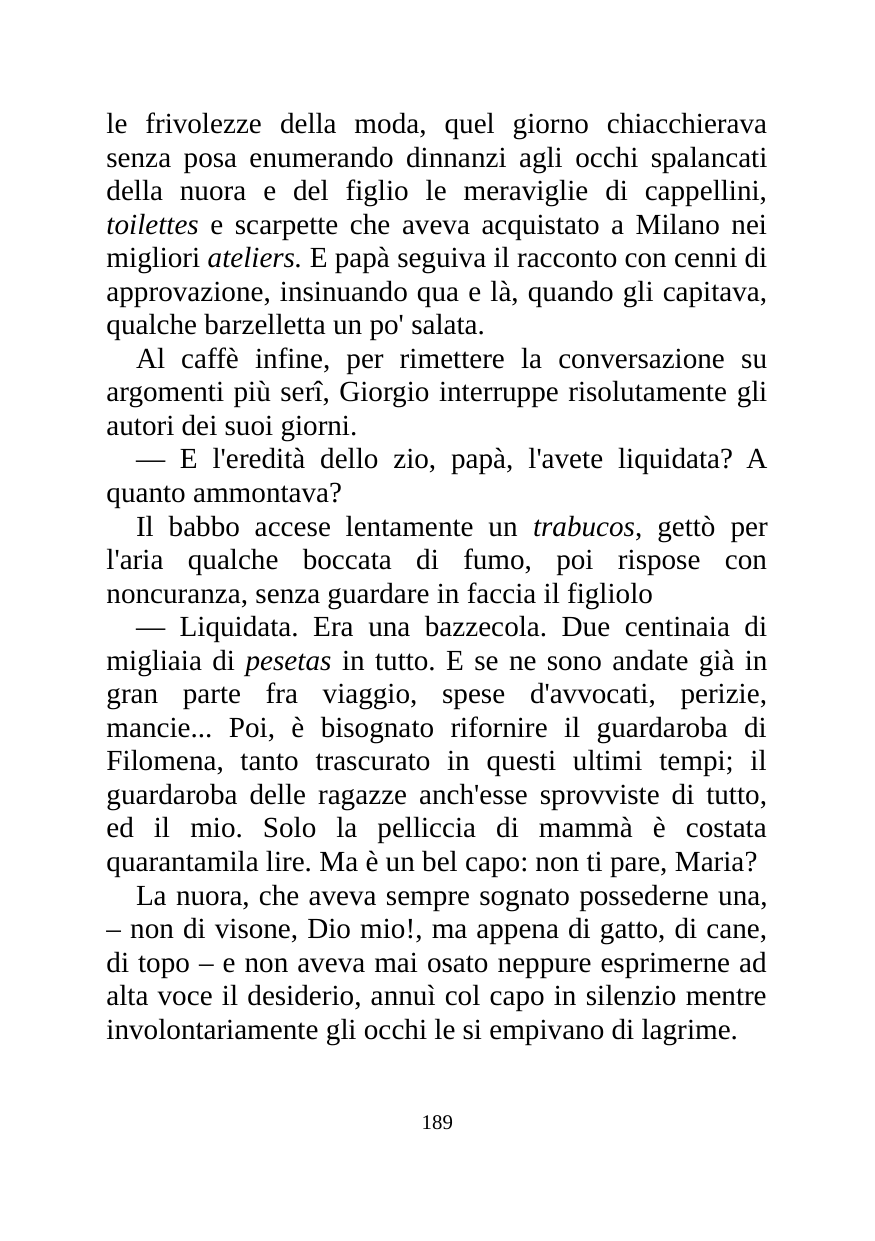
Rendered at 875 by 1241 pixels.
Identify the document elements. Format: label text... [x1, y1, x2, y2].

text Al caffè infine, per rimettere la conversazione su argomenti più serî, Giorgio interruppe risolutamente gli autori dei suoi giorni. [106, 341, 768, 442]
text — E l'eredità dello zio, papà, l'avete liquidata? A quanto ammontava? [106, 442, 768, 509]
text La nuora, che aveva sempre sognato possederne una, – non di visone, Dio mio!, ma appena di gatto, di cane, di topo – e non aveva mai osato neppure esprimerne ad alta voce il desiderio, annuì col capo in silenzio mentre involontariamente gli occhi le si empivano di lagrime. [106, 878, 768, 1045]
text — Liquidata. Era una bazzecola. Due centinaia di migliaia di pesetas in tutto. E se ne sono andate già in gran parte fra viaggio, spese d'avvocati, perizie, mancie... Poi, è bisognato rifornire il guardaroba di Filomena, tanto trascurato in questi ultimi tempi; il guardaroba delle ragazze anch'esse sprovviste di tutto, ed il mio. Solo la pelliccia di mammà è costata quarantamila lire. Ma è un bel capo: non ti pare, Maria? [106, 609, 768, 878]
text Il babbo accese lentamente un trabucos, gettò per l'aria qualche boccata di fumo, poi rispose con noncuranza, senza guardare in faccia il figliolo [106, 509, 768, 609]
text le frivolezze della moda, quel giorno chiacchierava senza posa enumerando dinnanzi agli occhi spalancati della nuora e del figlio le meraviglie di cappellini, toilettes e scarpette che aveva acquistato a Milano nei migliori ateliers. E papà seguiva il racconto con cenni di approvazione, insinuando qua e là, quando gli capitava, qualche barzelletta un po' salata. [106, 106, 768, 341]
